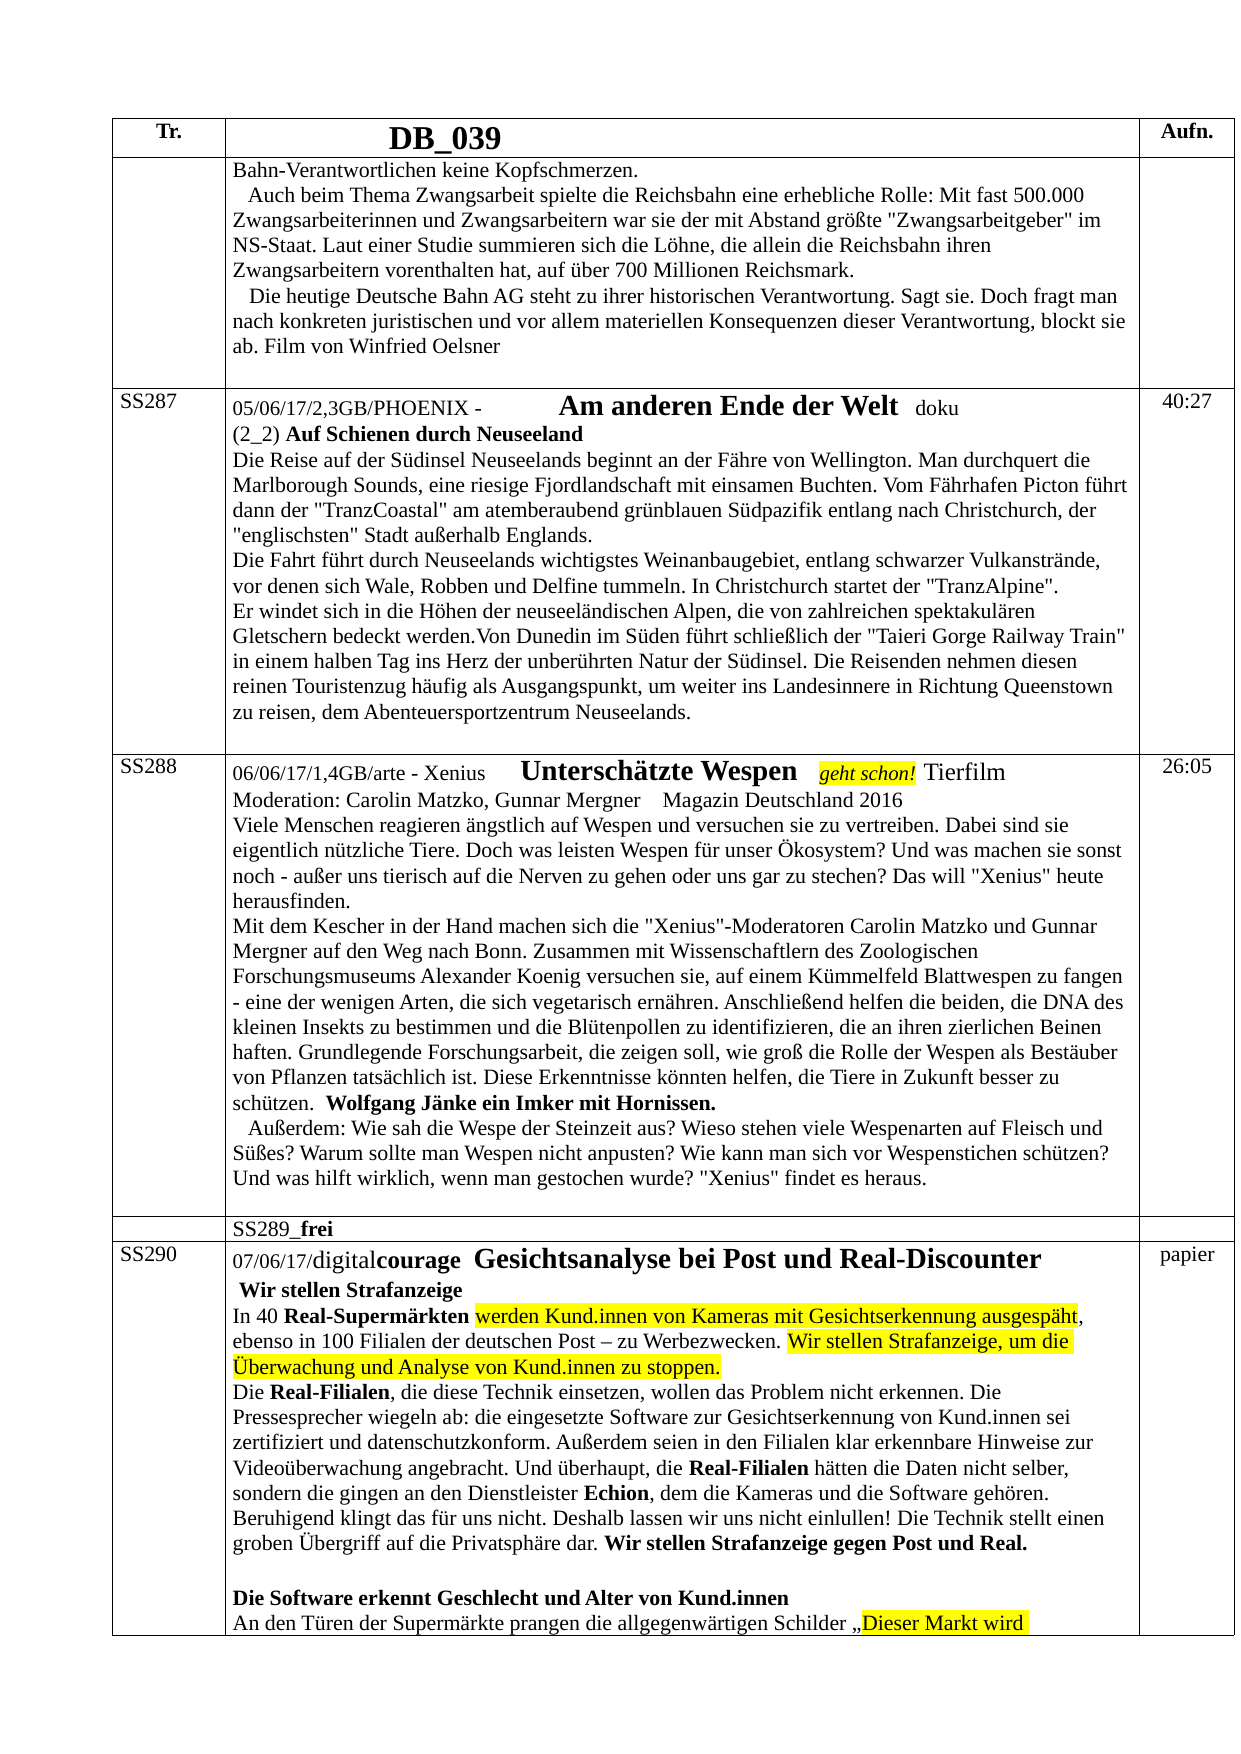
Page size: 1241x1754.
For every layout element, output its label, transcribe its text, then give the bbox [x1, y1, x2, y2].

table_cell 26:05 [1140, 755, 1234, 1216]
table_cell papier [1140, 1242, 1234, 1635]
table_header DB_039 [226, 119, 1139, 157]
table_cell [1140, 158, 1234, 388]
table_header Tr. [113, 119, 225, 157]
table_cell SS290 [113, 1242, 225, 1635]
table_cell SS288 [113, 755, 225, 1216]
table_cell SS287 [113, 389, 225, 753]
table_cell 07/06/17/digitalcourage Gesichtsanalyse bei Post und Real-Discounter Wir stellen Strafanzeige In 40 Real-Supermärkten werden Kund.innen von Kameras mit Gesichtserkennung ausgespäht, ebenso in 100 Filialen der deutschen Post – zu Werbezwecken. Wir stellen Strafanzeige, um die Überwachung und Analyse von Kund.innen zu stoppen. Die Real-Filialen, die diese Technik einsetzen, wollen das Problem nicht erkennen. Die Pressesprecher wiegeln ab: die eingesetzte Software zur Gesichtserkennung von Kund.innen sei zertifiziert und datenschutzkonform. Außerdem seien in den Filialen klar erkennbare Hinweise zur Videoüberwachung angebracht. Und überhaupt, die Real-Filialen hätten die Daten nicht selber, sondern die gingen an den Dienstleister Echion, dem die Kameras und die Software gehören. Beruhigend klingt das für uns nicht. Deshalb lassen wir uns nicht einlullen! Die Technik stellt einen groben Übergriff auf die Privatsphäre dar. Wir stellen Strafanzeige gegen Post und Real. Die Software erkennt Geschlecht und Alter von Kund.innen An den Türen der Supermärkte prangen die allgegenwärtigen Schilder „Dieser Markt wird [226, 1242, 1139, 1635]
table_cell [1140, 1217, 1234, 1241]
table_cell Bahn-Verantwortlichen keine Kopfschmerzen. Auch beim Thema Zwangsarbeit spielte die Reichsbahn eine erhebliche Rolle: Mit fast 500.000 Zwangsarbeiterinnen und Zwangsarbeitern war sie der mit Abstand größte "Zwangsarbeitgeber" im NS-Staat. Laut einer Studie summieren sich die Löhne, die allein die Reichsbahn ihren Zwangsarbeitern vorenthalten hat, auf über 700 Millionen Reichsmark. Die heutige Deutsche Bahn AG steht zu ihrer historischen Verantwortung. Sagt sie. Doch fragt man nach konkreten juristischen und vor allem materiellen Konsequenzen dieser Verantwortung, blockt sie ab. Film von Winfried Oelsner [226, 158, 1139, 388]
table_cell [113, 1217, 225, 1241]
table_cell 40:27 [1140, 389, 1234, 753]
table_cell 06/06/17/1,4GB/arte - Xenius Unterschätzte Wespen geht schon! Tierfilm Moderation: Carolin Matzko, Gunnar Mergner Magazin Deutschland 2016 Viele Menschen reagieren ängstlich auf Wespen und versuchen sie zu vertreiben. Dabei sind sie eigentlich nützliche Tiere. Doch was leisten Wespen für unser Ökosystem? Und was machen sie sonst noch - außer uns tierisch auf die Nerven zu gehen oder uns gar zu stechen? Das will "Xenius" heute herausfinden. Mit dem Kescher in der Hand machen sich die "Xenius"-Moderatoren Carolin Matzko und Gunnar Mergner auf den Weg nach Bonn. Zusammen mit Wissenschaftlern des Zoologischen Forschungsmuseums Alexander Koenig versuchen sie, auf einem Kümmelfeld Blattwespen zu fangen - eine der wenigen Arten, die sich vegetarisch ernähren. Anschließend helfen die beiden, die DNA des kleinen Insekts zu bestimmen und die Blütenpollen zu identifizieren, die an ihren zierlichen Beinen haften. Grundlegende Forschungsarbeit, die zeigen soll, wie groß die Rolle der Wespen als Bestäuber von Pflanzen tatsächlich ist. Diese Erkenntnisse könnten helfen, die Tiere in Zukunft besser zu schützen. Wolfgang Jänke ein Imker mit Hornissen. Außerdem: Wie sah die Wespe der Steinzeit aus? Wieso stehen viele Wespenarten auf Fleisch und Süßes? Warum sollte man Wespen nicht anpusten? Wie kann man sich vor Wespenstichen schützen? Und was hilft wirklich, wenn man gestochen wurde? "Xenius" findet es heraus. [226, 755, 1139, 1216]
table_cell 05/06/17/2,3GB/PHOENIX - Am anderen Ende der Welt doku (2_2) Auf Schienen durch Neuseeland Die Reise auf der Südinsel Neuseelands beginnt an der Fähre von Wellington. Man durchquert die Marlborough Sounds, eine riesige Fjordlandschaft mit einsamen Buchten. Vom Fährhafen Picton führt dann der "TranzCoastal" am atemberaubend grünblauen Südpazifik entlang nach Christchurch, der "englischsten" Stadt außerhalb Englands. Die Fahrt führt durch Neuseelands wichtigstes Weinanbaugebiet, entlang schwarzer Vulkanstrände, vor denen sich Wale, Robben und Delfine tummeln. In Christchurch startet der "TranzAlpine". Er windet sich in die Höhen der neuseeländischen Alpen, die von zahlreichen spektakulären Gletschern bedeckt werden.Von Dunedin im Süden führt schließlich der "Taieri Gorge Railway Train" in einem halben Tag ins Herz der unberührten Natur der Südinsel. Die Reisenden nehmen diesen reinen Touristenzug häufig als Ausgangspunkt, um weiter ins Landesinnere in Richtung Queenstown zu reisen, dem Abenteuersportzentrum Neuseelands. [226, 389, 1139, 753]
table_cell [113, 158, 225, 388]
table_cell SS289_frei [226, 1217, 1139, 1241]
table_header Aufn. [1140, 119, 1234, 157]
